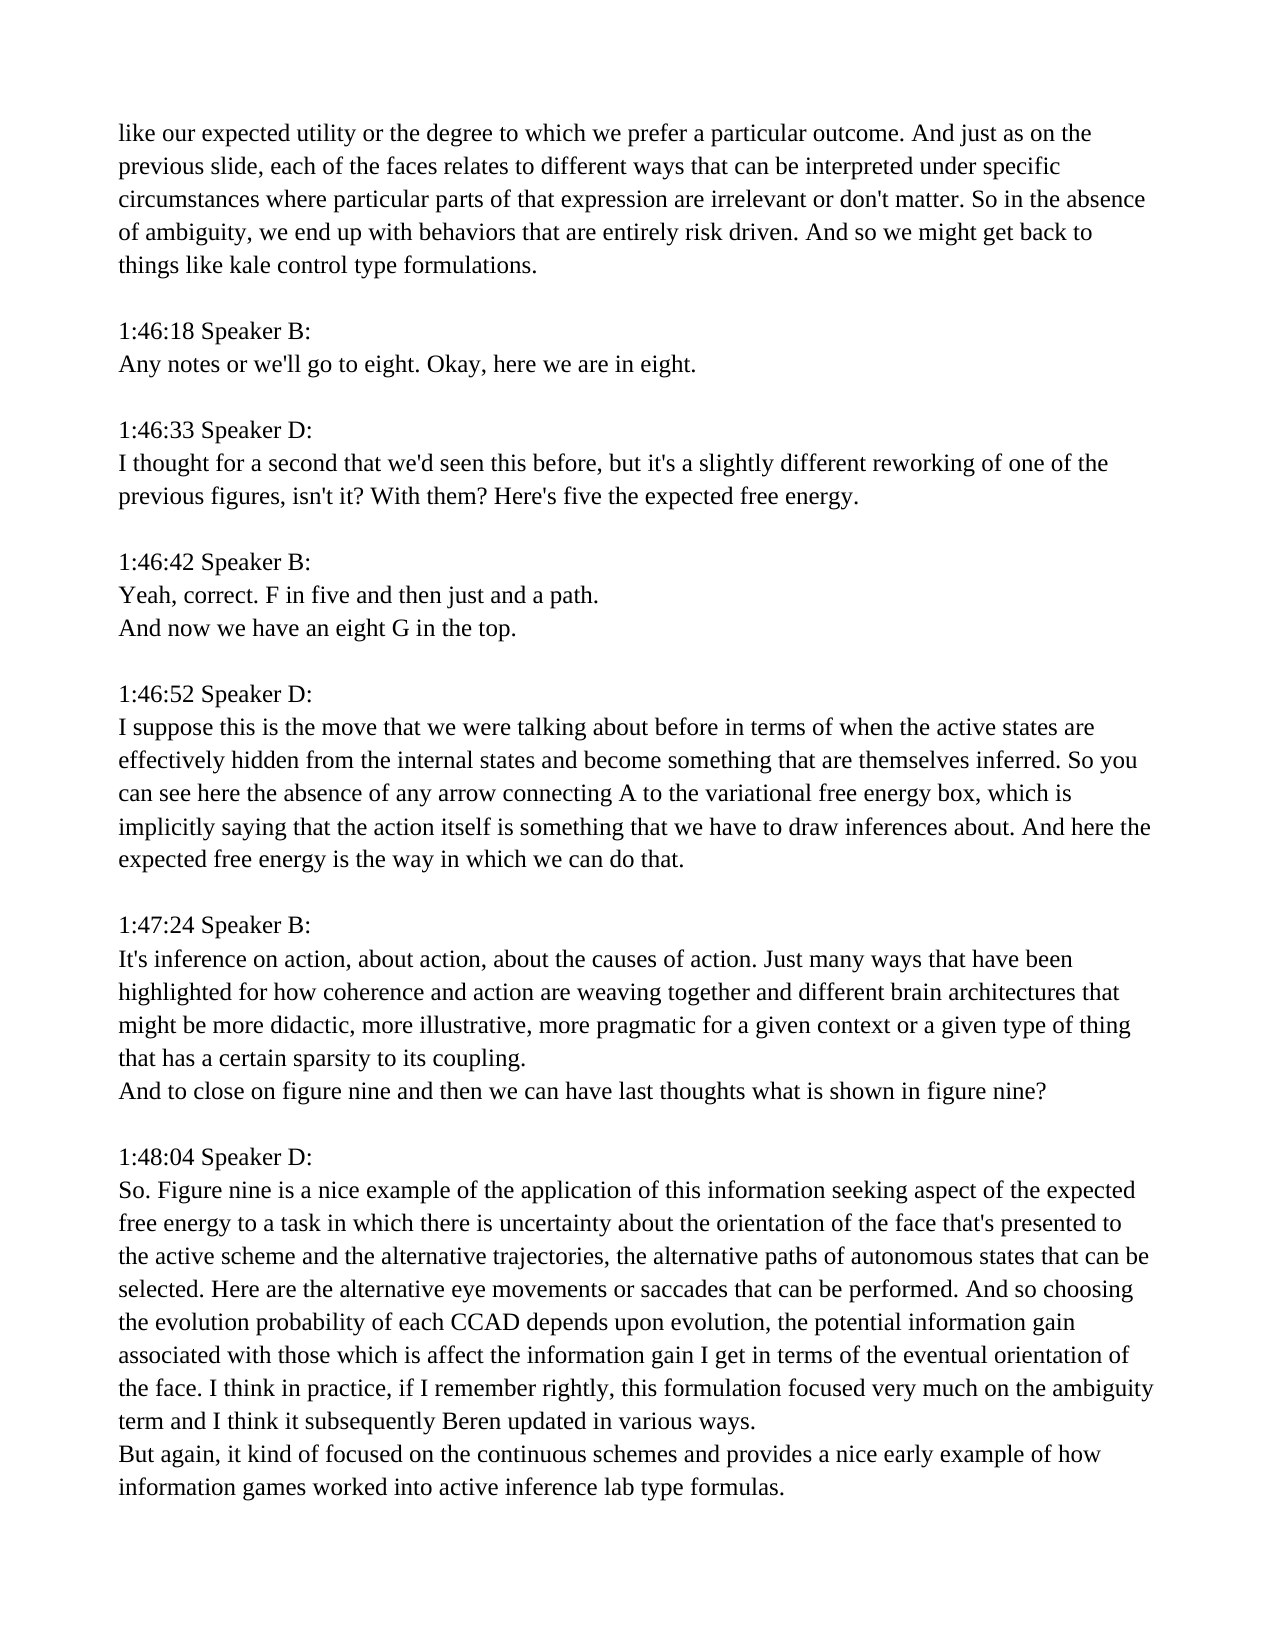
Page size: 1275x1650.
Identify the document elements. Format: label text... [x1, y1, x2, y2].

text But again, it kind of focused on the continuous schemes and provides a nice early example of how information games worked into active inference lab type formulas. [118, 1439, 1157, 1501]
text I thought for a second that we'd seen this before, but it's a slightly different reworking of one of the previous figures, isn't it? With them? Here's five the expected free energy. [118, 448, 1157, 510]
text 1:48:04 Speaker D: [118, 1142, 1157, 1171]
text I suppose this is the move that we were talking about before in terms of when the active states are effectively hidden from the internal states and become something that are themselves inferred. So you can see here the absence of any arrow connecting A to the variational free energy box, which is implicitly saying that the action itself is something that we have to draw inferences about. And here the expected free energy is the way in which we can do that. [118, 712, 1157, 873]
text like our expected utility or the degree to which we prefer a particular outcome. And just as on the previous slide, each of the faces relates to different ways that can be interpreted under specific circumstances where particular parts of that expression are irrelevant or don't matter. So in the absence of ambiguity, we end up with behaviors that are entirely risk driven. And so we might get back to things like kale control type formulations. [118, 118, 1157, 279]
text And to close on figure nine and then we can have last thoughts what is shown in figure nine? [118, 1076, 1157, 1104]
text It's inference on action, about action, about the causes of action. Just many ways that have been highlighted for how coherence and action are weaving together and different brain architectures that might be more didactic, more illustrative, more pragmatic for a given context or a given type of thing that has a certain sparsity to its coupling. [118, 944, 1157, 1071]
text So. Figure nine is a nice example of the application of this information seeking aspect of the expected free energy to a task in which there is uncertainty about the orientation of the face that's presented to the active scheme and the alternative trajectories, the alternative paths of autonomous states that can be selected. Here are the alternative eye movements or saccades that can be performed. And so choosing the evolution probability of each CCAD depends upon evolution, the potential information gain associated with those which is affect the information gain I get in terms of the eventual orientation of the face. I think in practice, if I remember rightly, this formulation focused very much on the ambiguity term and I think it subsequently Beren updated in various ways. [118, 1175, 1157, 1435]
text And now we have an eight G in the top. [118, 613, 1157, 642]
text 1:46:42 Speaker B: [118, 547, 1157, 576]
text 1:46:52 Speaker D: [118, 679, 1157, 708]
text 1:47:24 Speaker B: [118, 911, 1157, 939]
text Yeah, correct. F in five and then just and a path. [118, 580, 1157, 609]
text Any notes or we'll go to eight. Okay, here we are in eight. [118, 349, 1157, 378]
text 1:46:18 Speaker B: [118, 316, 1157, 345]
text 1:46:33 Speaker D: [118, 415, 1157, 444]
